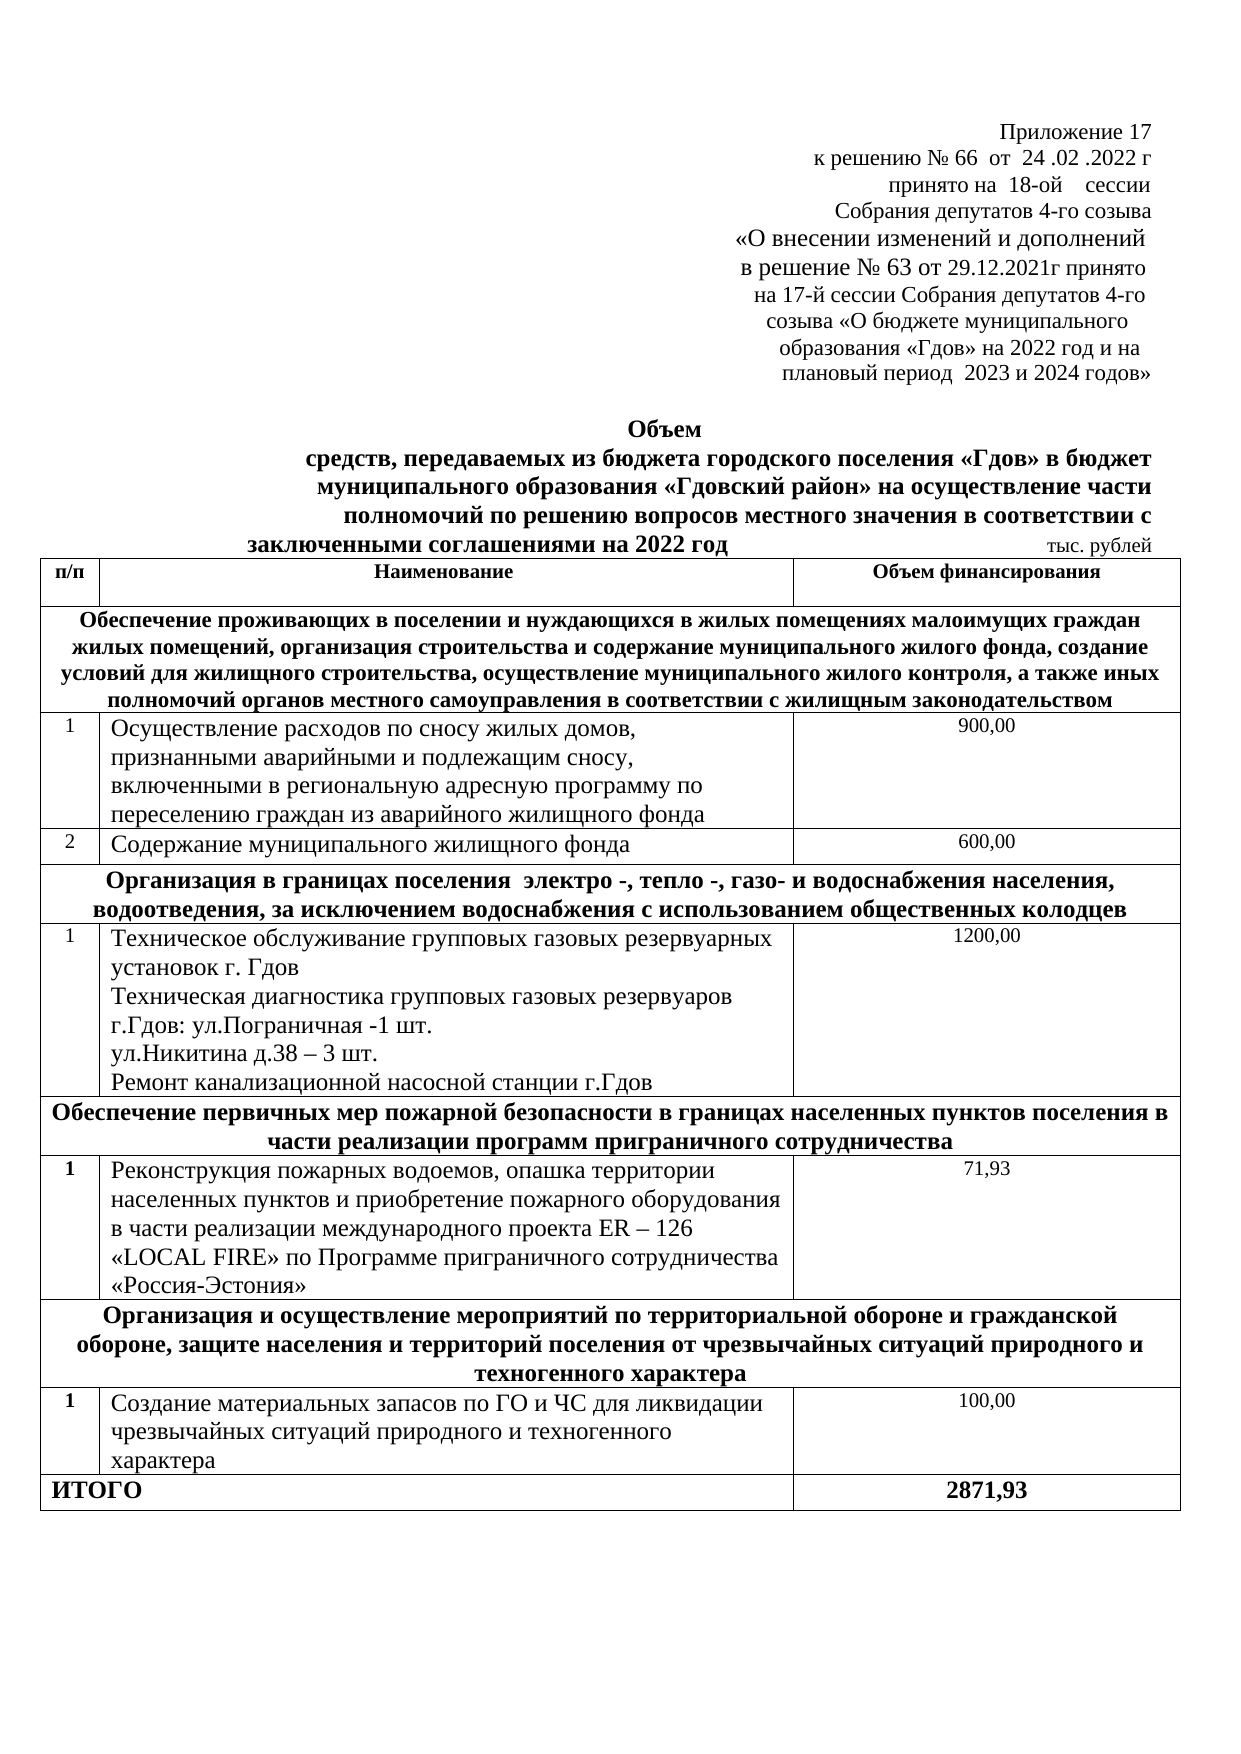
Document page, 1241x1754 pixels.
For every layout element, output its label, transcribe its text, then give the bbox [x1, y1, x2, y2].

table_cell Создание материальных запасов по ГО и ЧС для ликвидации чрезвычайных ситуаций природного и техногенного характера [100, 1388, 793, 1474]
table_cell 100,00 [794, 1388, 1180, 1474]
table_cell Техническое обслуживание групповых газовых резервуарных установок г. Гдов Техническая диагностика групповых газовых резервуаров г.Гдов: ул.Пограничная -1 шт. ул.Никитина д.38 – 3 шт. Ремонт канализационной насосной станции г.Гдов [100, 924, 793, 1096]
text в решение № 63 от 29.12.2021г принято [177, 252, 1152, 281]
table_cell 71,93 [794, 1156, 1180, 1299]
table_cell Организация и осуществление мероприятий по территориальной обороне и гражданской обороне, защите населения и территорий поселения от чрезвычайных ситуаций природного и техногенного характера [41, 1300, 1180, 1387]
text плановый период 2023 и 2024 годов» [177, 360, 1152, 385]
table_cell Осуществление расходов по сносу жилых домов, признанными аварийными и подлежащим сносу, включенными в региональную адресную программу по переселению граждан из аварийного жилищного фонда [100, 713, 793, 828]
text созыва «О бюджете муниципального [177, 307, 1152, 334]
table_cell Обеспечение проживающих в поселении и нуждающихся в жилых помещениях малоимущих граждан жилых помещений, организация строительства и содержание муниципального жилого фонда, создание условий для жилищного строительства, осуществление муниципального жилого контроля, а также иных полномочий органов местного самоуправления в соответствии с жилищным законодательством [41, 607, 1180, 712]
table_cell 2871,93 [794, 1475, 1180, 1510]
table_header Наименование [100, 559, 793, 606]
text на 17-й сессии Собрания депутатов 4-го [177, 281, 1152, 307]
table_cell 1200,00 [794, 924, 1180, 1096]
table_cell 900,00 [794, 713, 1180, 828]
table_cell Организация в границах поселения электро -, тепло -, газо- и водоснабжения населения, водоотведения, за исключением водоснабжения с использованием общественных колодцев [41, 865, 1180, 922]
table_header п/п [41, 559, 99, 606]
table_header Объем финансирования [794, 559, 1180, 606]
text принято на 18-ой сессии [177, 171, 1152, 197]
table_cell Содержание муниципального жилищного фонда [100, 829, 793, 864]
table_cell 2 [41, 829, 99, 864]
table_cell 1 [41, 1388, 99, 1474]
table_cell 1 [41, 1156, 99, 1299]
table_cell 1 [41, 924, 99, 1096]
text «О внесении изменений и дополнений [177, 223, 1152, 252]
text Объем [177, 414, 1152, 443]
table_cell ИТОГО [41, 1475, 793, 1510]
text Приложение 17 [177, 118, 1152, 144]
table_cell Обеспечение первичных мер пожарной безопасности в границах населенных пунктов поселения в части реализации программ приграничного сотрудничества [41, 1097, 1180, 1154]
text к решению № 66 от 24 .02 .2022 г [177, 144, 1152, 171]
table_cell 600,00 [794, 829, 1180, 864]
table_cell 1 [41, 713, 99, 828]
table_cell Реконструкция пожарных водоемов, опашка территории населенных пунктов и приобретение пожарного оборудования в части реализации международного проекта ER – 126 «LOCAL FIRE» по Программе приграничного сотрудничества «Россия-Эстония» [100, 1156, 793, 1299]
text Собрания депутатов 4-го созыва [177, 197, 1152, 223]
text образования «Гдов» на 2022 год и на [177, 334, 1152, 360]
text средств, передаваемых из бюджета городского поселения «Гдов» в бюджет муниципального образования «Гдовский район» на осуществление части полномочий по решению вопросов местного значения в соответствии с заключенными соглашениями на 2022 год тыс. рублей [177, 443, 1152, 558]
